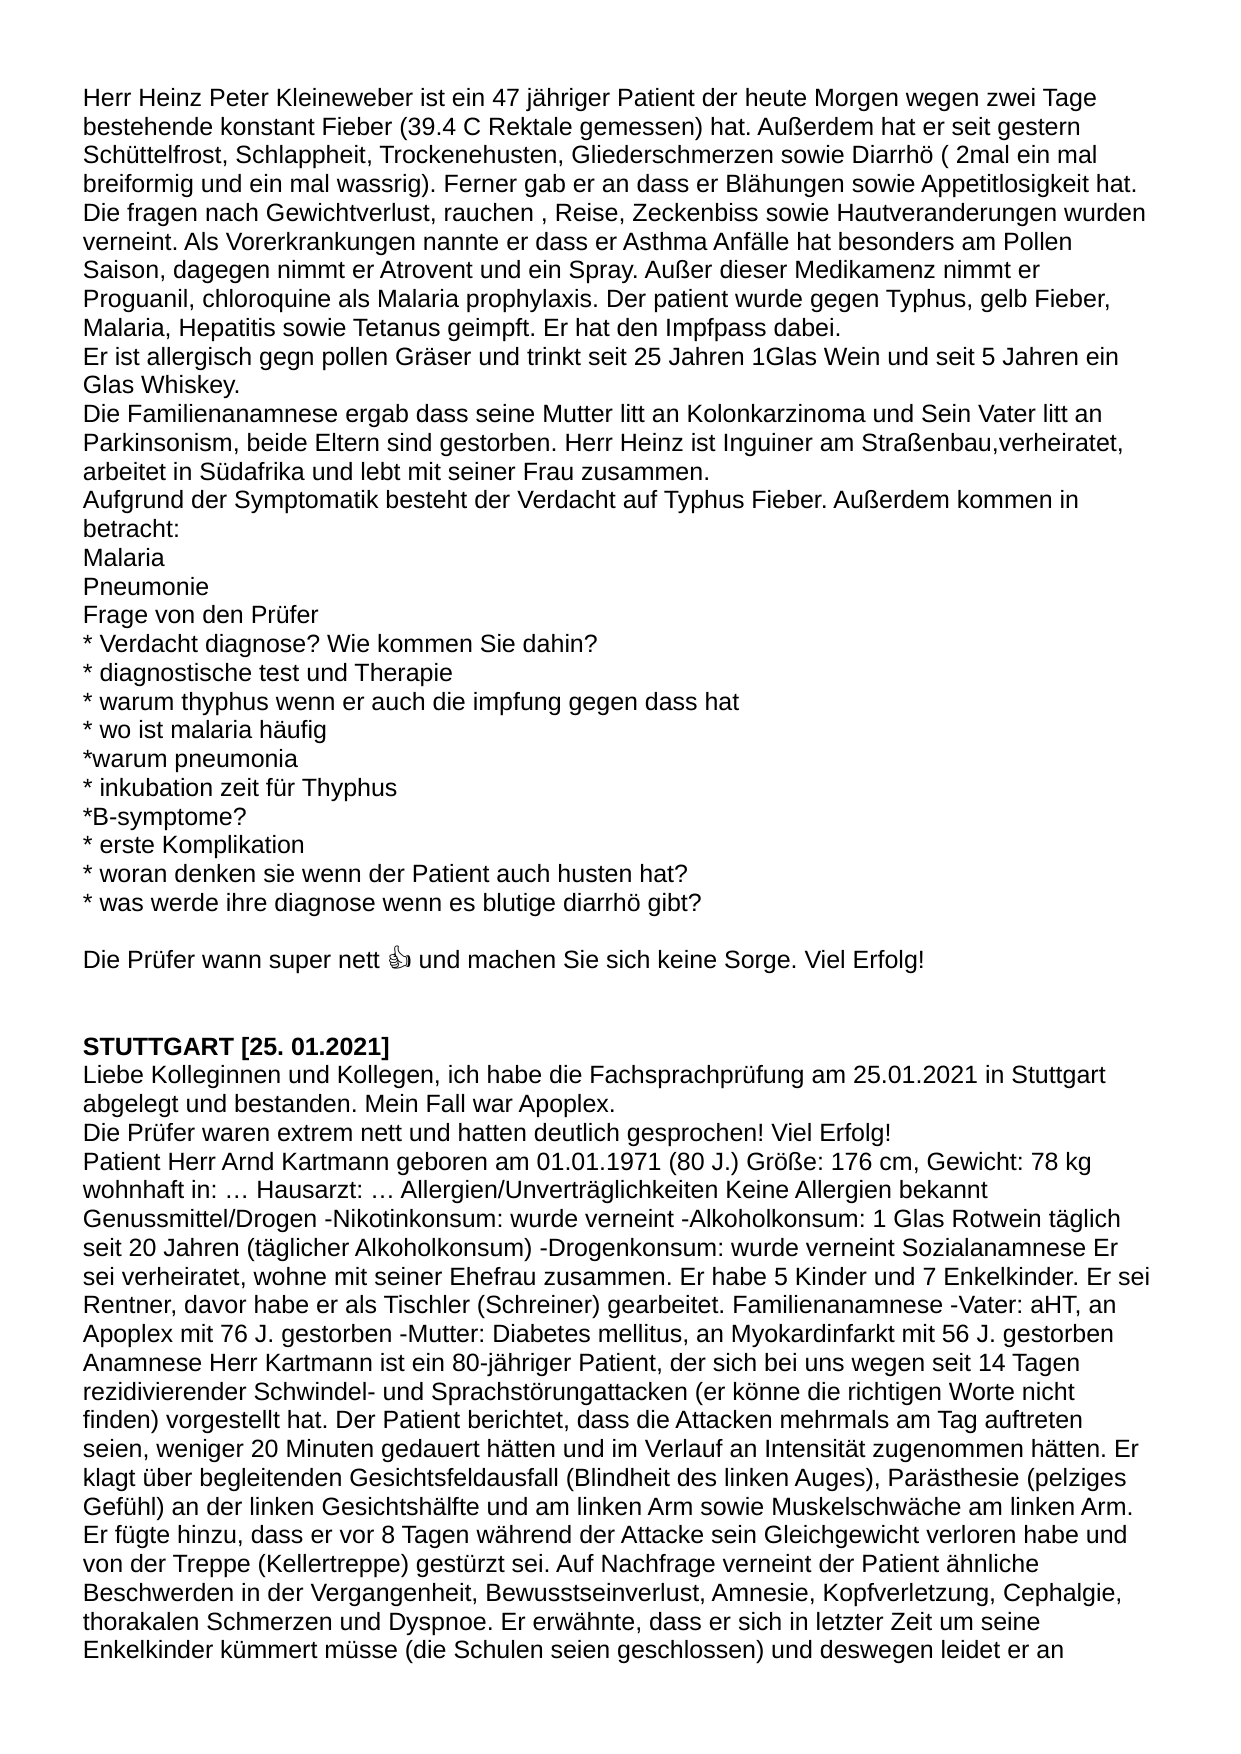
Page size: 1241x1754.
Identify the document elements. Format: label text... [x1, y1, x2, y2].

text *warum pneumonia [83, 744, 1157, 773]
text *B-symptome? [83, 801, 1157, 830]
text Malaria [83, 543, 1157, 571]
text * diagnostische test und Therapie [83, 658, 1157, 686]
text Die Prüfer waren extrem nett und hatten deutlich gesprochen! Viel Erfolg! [83, 1118, 1157, 1146]
text Die Familienanamnese ergab dass seine Mutter litt an Kolonkarzinoma und Sein Vater litt an Parkinsonism, beide Eltern sind gestorben. Herr Heinz ist Inguiner am Straßenbau,verheiratet, arbeitet in Südafrika und lebt mit seiner Frau zusammen. [83, 399, 1157, 485]
text Pneumonie [83, 571, 1157, 600]
text * woran denken sie wenn der Patient auch husten hat? [83, 859, 1157, 888]
text * warum thyphus wenn er auch die impfung gegen dass hat [83, 686, 1157, 715]
text Er ist allergisch gegn pollen Gräser und trinkt seit 25 Jahren 1Glas Wein und seit 5 Jahren ein Glas Whiskey. [83, 341, 1157, 399]
text Frage von den Prüfer [83, 600, 1157, 629]
text Die Prüfer wann super nett 👍🏼 und machen Sie sich keine Sorge. Viel Erfolg! [83, 945, 1157, 974]
text * Verdacht diagnose? Wie kommen Sie dahin? [83, 629, 1157, 658]
text Patient Herr Arnd Kartmann geboren am 01.01.1971 (80 J.) Größe: 176 cm, Gewicht: 78 kg wohnhaft in: … Hausarzt: … Allergien/Unverträglichkeiten Keine Allergien bekannt Genussmittel/Drogen -Nikotinkonsum: wurde verneint -Alkoholkonsum: 1 Glas Rotwein täglich seit 20 Jahren (täglicher Alkoholkonsum) -Drogenkonsum: wurde verneint Sozialanamnese Er sei verheiratet, wohne mit seiner Ehefrau zusammen. Er habe 5 Kinder und 7 Enkelkinder. Er sei Rentner, davor habe er als Tischler (Schreiner) gearbeitet. Familienanamnese -Vater: aHT, an Apoplex mit 76 J. gestorben -Mutter: Diabetes mellitus, an Myokardinfarkt mit 56 J. gestorben Anamnese Herr Kartmann ist ein 80-jähriger Patient, der sich bei uns wegen seit 14 Tagen rezidivierender Schwindel- und Sprachstörungattacken (er könne die richtigen Worte nicht finden) vorgestellt hat. Der Patient berichtet, dass die Attacken mehrmals am Tag auftreten seien, weniger 20 Minuten gedauert hätten und im Verlauf an Intensität zugenommen hätten. Er klagt über begleitenden Gesichtsfeldausfall (Blindheit des linken Auges), Parästhesie (pelziges Gefühl) an der linken Gesichtshälfte und am linken Arm sowie Muskelschwäche am linken Arm. Er fügte hinzu, dass er vor 8 Tagen während der Attacke sein Gleichgewicht verloren habe und von der Treppe (Kellertreppe) gestürzt sei. Auf Nachfrage verneint der Patient ähnliche Beschwerden in der Vergangenheit, Bewusstseinverlust, Amnesie, Kopfverletzung, Cephalgie, thorakalen Schmerzen und Dyspnoe. Er erwähnte, dass er sich in letzter Zeit um seine Enkelkinder kümmert müsse (die Schulen seien geschlossen) und deswegen leidet er an [83, 1146, 1157, 1664]
text Aufgrund der Symptomatik besteht der Verdacht auf Typhus Fieber. Außerdem kommen in betracht: [83, 485, 1157, 543]
text * wo ist malaria häufig [83, 715, 1157, 744]
text Herr Heinz Peter Kleineweber ist ein 47 jähriger Patient der heute Morgen wegen zwei Tage bestehende konstant Fieber (39.4 C Rektale gemessen) hat. Außerdem hat er seit gestern Schüttelfrost, Schlappheit, Trockenehusten, Gliederschmerzen sowie Diarrhö ( 2mal ein mal breiformig und ein mal wassrig). Ferner gab er an dass er Blähungen sowie Appetitlosigkeit hat. Die fragen nach Gewichtverlust, rauchen , Reise, Zeckenbiss sowie Hautveranderungen wurden verneint. Als Vorerkrankungen nannte er dass er Asthma Anfälle hat besonders am Pollen Saison, dagegen nimmt er Atrovent und ein Spray. Außer dieser Medikamenz nimmt er Proguanil, chloroquine als Malaria prophylaxis. Der patient wurde gegen Typhus, gelb Fieber, Malaria, Hepatitis sowie Tetanus geimpft. Er hat den Impfpass dabei. [83, 83, 1157, 341]
text Liebe Kolleginnen und Kollegen, ich habe die Fachsprachprüfung am 25.01.2021 in Stuttgart abgelegt und bestanden. Mein Fall war Apoplex. [83, 1060, 1157, 1118]
text * erste Komplikation [83, 830, 1157, 859]
text STUTTGART [25. 01.2021] [83, 1031, 1157, 1060]
text * was werde ihre diagnose wenn es blutige diarrhö gibt? [83, 888, 1157, 916]
text * inkubation zeit für Thyphus [83, 773, 1157, 801]
